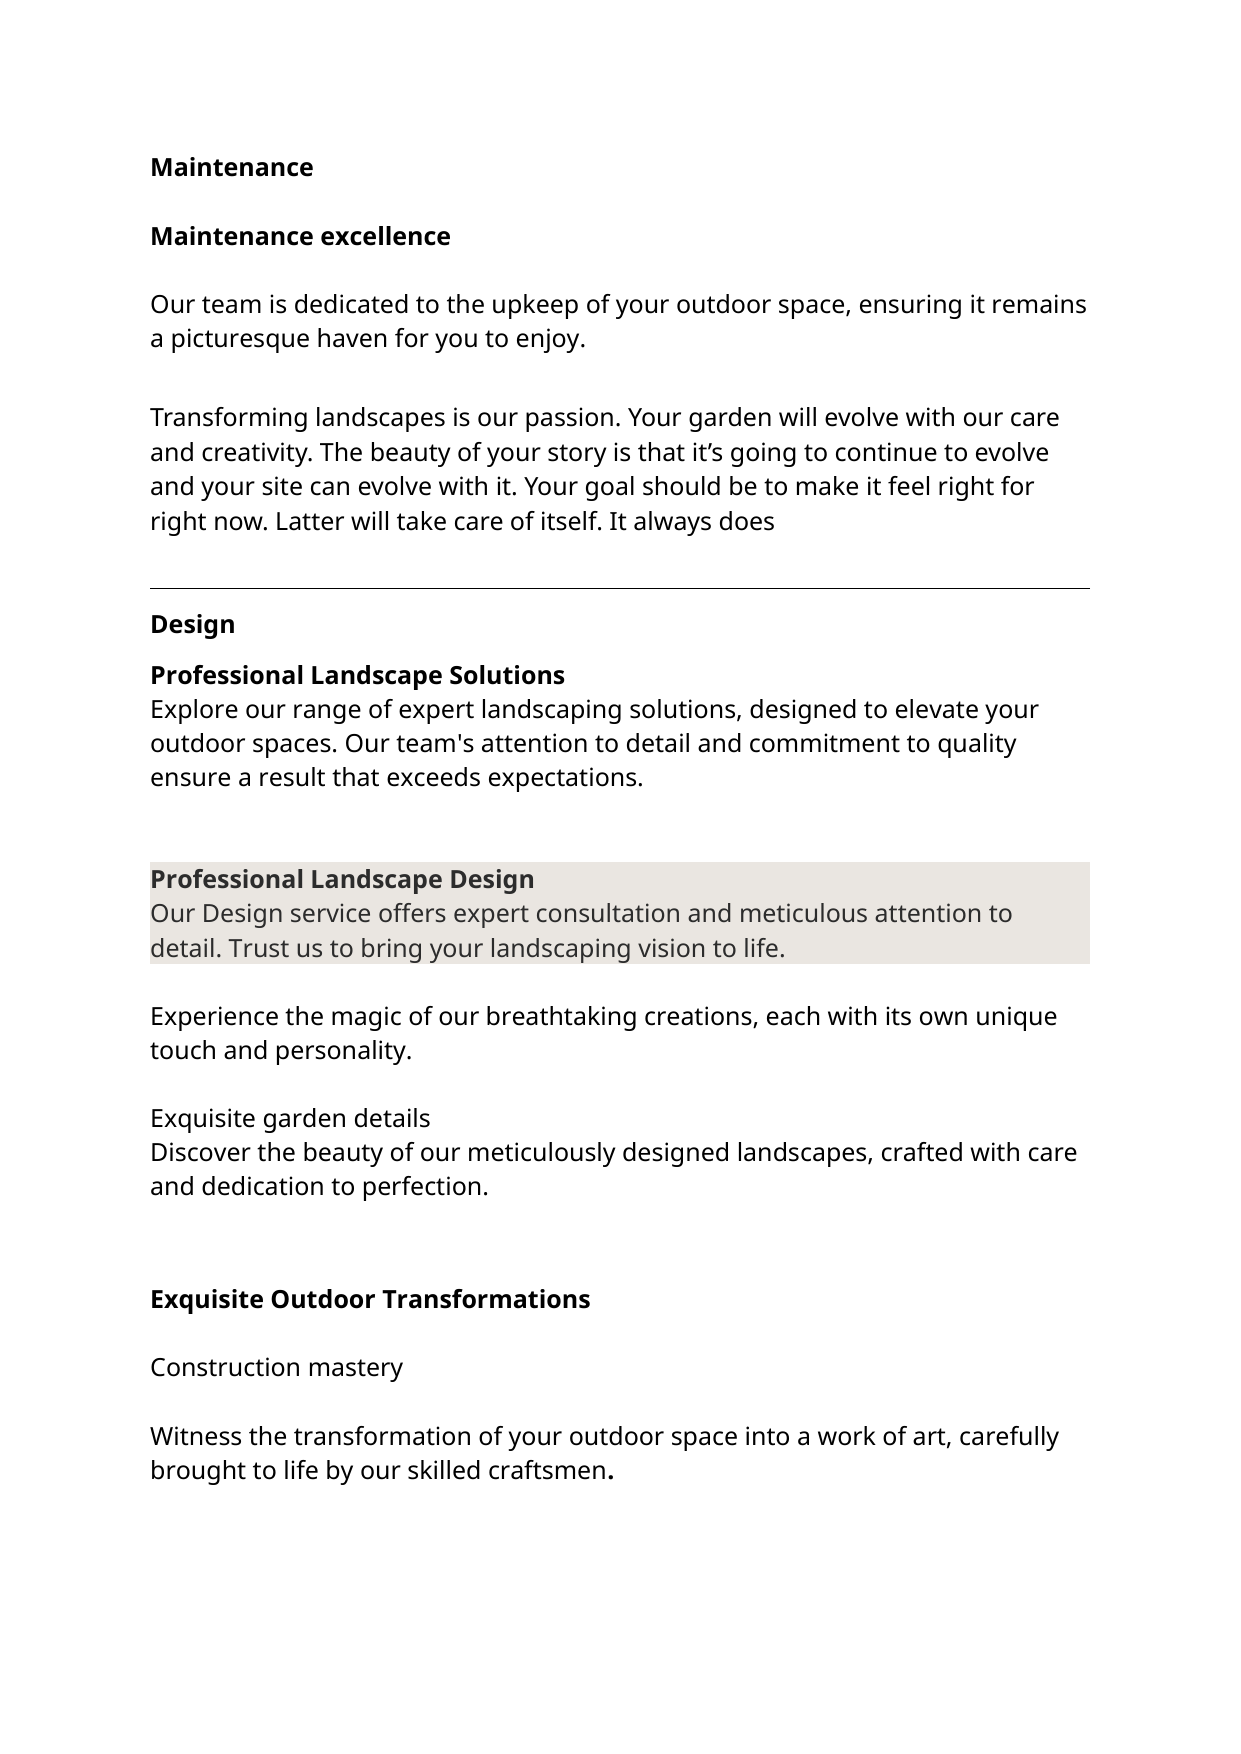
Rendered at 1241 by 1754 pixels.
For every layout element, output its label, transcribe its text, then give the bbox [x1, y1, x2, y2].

text Experience the magic of our breathtaking creations, each with its own unique touch and personality. [150, 998, 1090, 1066]
text Discover the beauty of our meticulously designed landscapes, crafted with care and dedication to perfection. [150, 1134, 1090, 1203]
subtitle Exquisite Outdoor Transformations [150, 1282, 1090, 1316]
text Design [150, 606, 1090, 640]
text Exquisite garden details [150, 1101, 1090, 1134]
text Explore our range of expert landscaping solutions, designed to elevate your outdoor spaces. Our team's attention to detail and commitment to quality ensure a result that exceeds expectations. [150, 692, 1090, 794]
subtitle Professional Landscape Solutions [150, 658, 1090, 692]
subtitle Professional Landscape Design [150, 862, 1090, 896]
text Maintenance [150, 150, 1090, 184]
text Our Design service offers expert consultation and meticulous attention to detail. Trust us to bring your landscaping vision to life. [150, 896, 1090, 964]
text Maintenance excellence [150, 218, 1090, 252]
text Our team is dedicated to the upkeep of your outdoor space, ensuring it remains a picturesque haven for you to enjoy. [150, 286, 1090, 354]
subtitle Construction mastery [150, 1350, 1090, 1384]
subtitle Witness the transformation of your outdoor space into a work of art, carefully brought to life by our skilled craftsmen. [150, 1418, 1090, 1486]
text Transforming landscapes is our passion. Your garden will evolve with our care and creativity. The beauty of your story is that it’s going to continue to evolve and your site can evolve with it. Your goal should be to make it feel right for right now. Latter will take care of itself. It always does [150, 399, 1090, 538]
